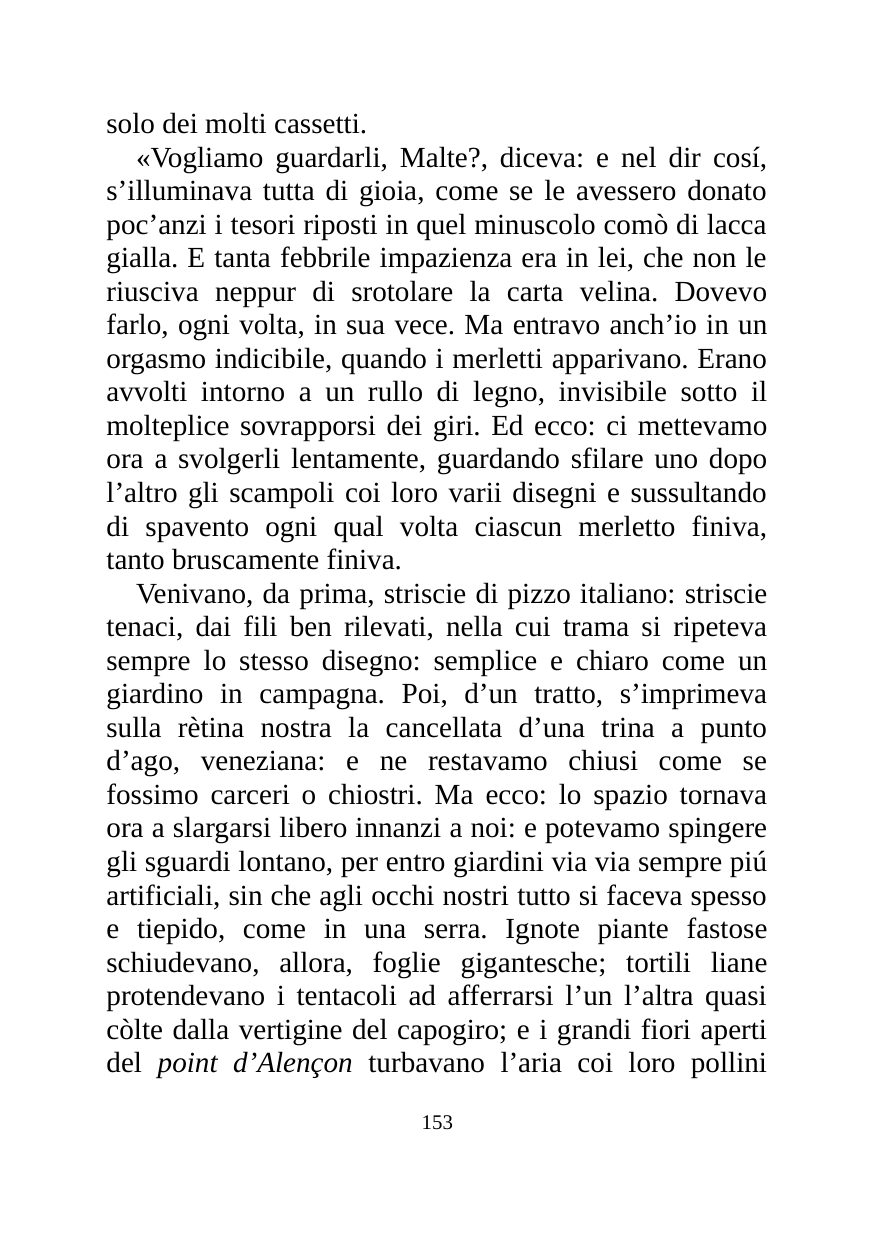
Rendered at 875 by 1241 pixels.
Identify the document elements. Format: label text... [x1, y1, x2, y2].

text Venivano, da prima, striscie di pizzo italiano: striscie tenaci, dai fili ben rilevati, nella cui trama si ripeteva sempre lo stesso disegno: semplice e chiaro come un giardino in campagna. Poi, d’un tratto, s’imprimeva sulla rètina nostra la cancellata d’una trina a punto d’ago, veneziana: e ne restavamo chiusi come se fossimo carceri o chiostri. Ma ecco: lo spazio tornava ora a slargarsi libero innanzi a noi: e potevamo spingere gli sguardi lontano, per entro giardini via via sempre piú artificiali, sin che agli occhi nostri tutto si faceva spesso e tiepido, come in una serra. Ignote piante fastose schiudevano, allora, foglie gigantesche; tortili liane protendevano i tentacoli ad afferrarsi l’un l’altra quasi còlte dalla vertigine del capogiro; e i grandi fiori aperti del point d’Alençon turbavano l’aria coi loro pollini [106, 576, 768, 1079]
text solo dei molti cassetti. [106, 106, 768, 140]
text «Vogliamo guardarli, Malte?, diceva: e nel dir cosí, s’illuminava tutta di gioia, come se le avessero donato poc’anzi i tesori riposti in quel minuscolo comò di lacca gialla. E tanta febbrile impazienza era in lei, che non le riusciva neppur di srotolare la carta velina. Dovevo farlo, ogni volta, in sua vece. Ma entravo anch’io in un orgasmo indicibile, quando i merletti apparivano. Erano avvolti intorno a un rullo di legno, invisibile sotto il molteplice sovrapporsi dei giri. Ed ecco: ci mettevamo ora a svolgerli lentamente, guardando sfilare uno dopo l’altro gli scampoli coi loro varii disegni e sussultando di spavento ogni qual volta ciascun merletto finiva, tanto bruscamente finiva. [106, 140, 768, 576]
